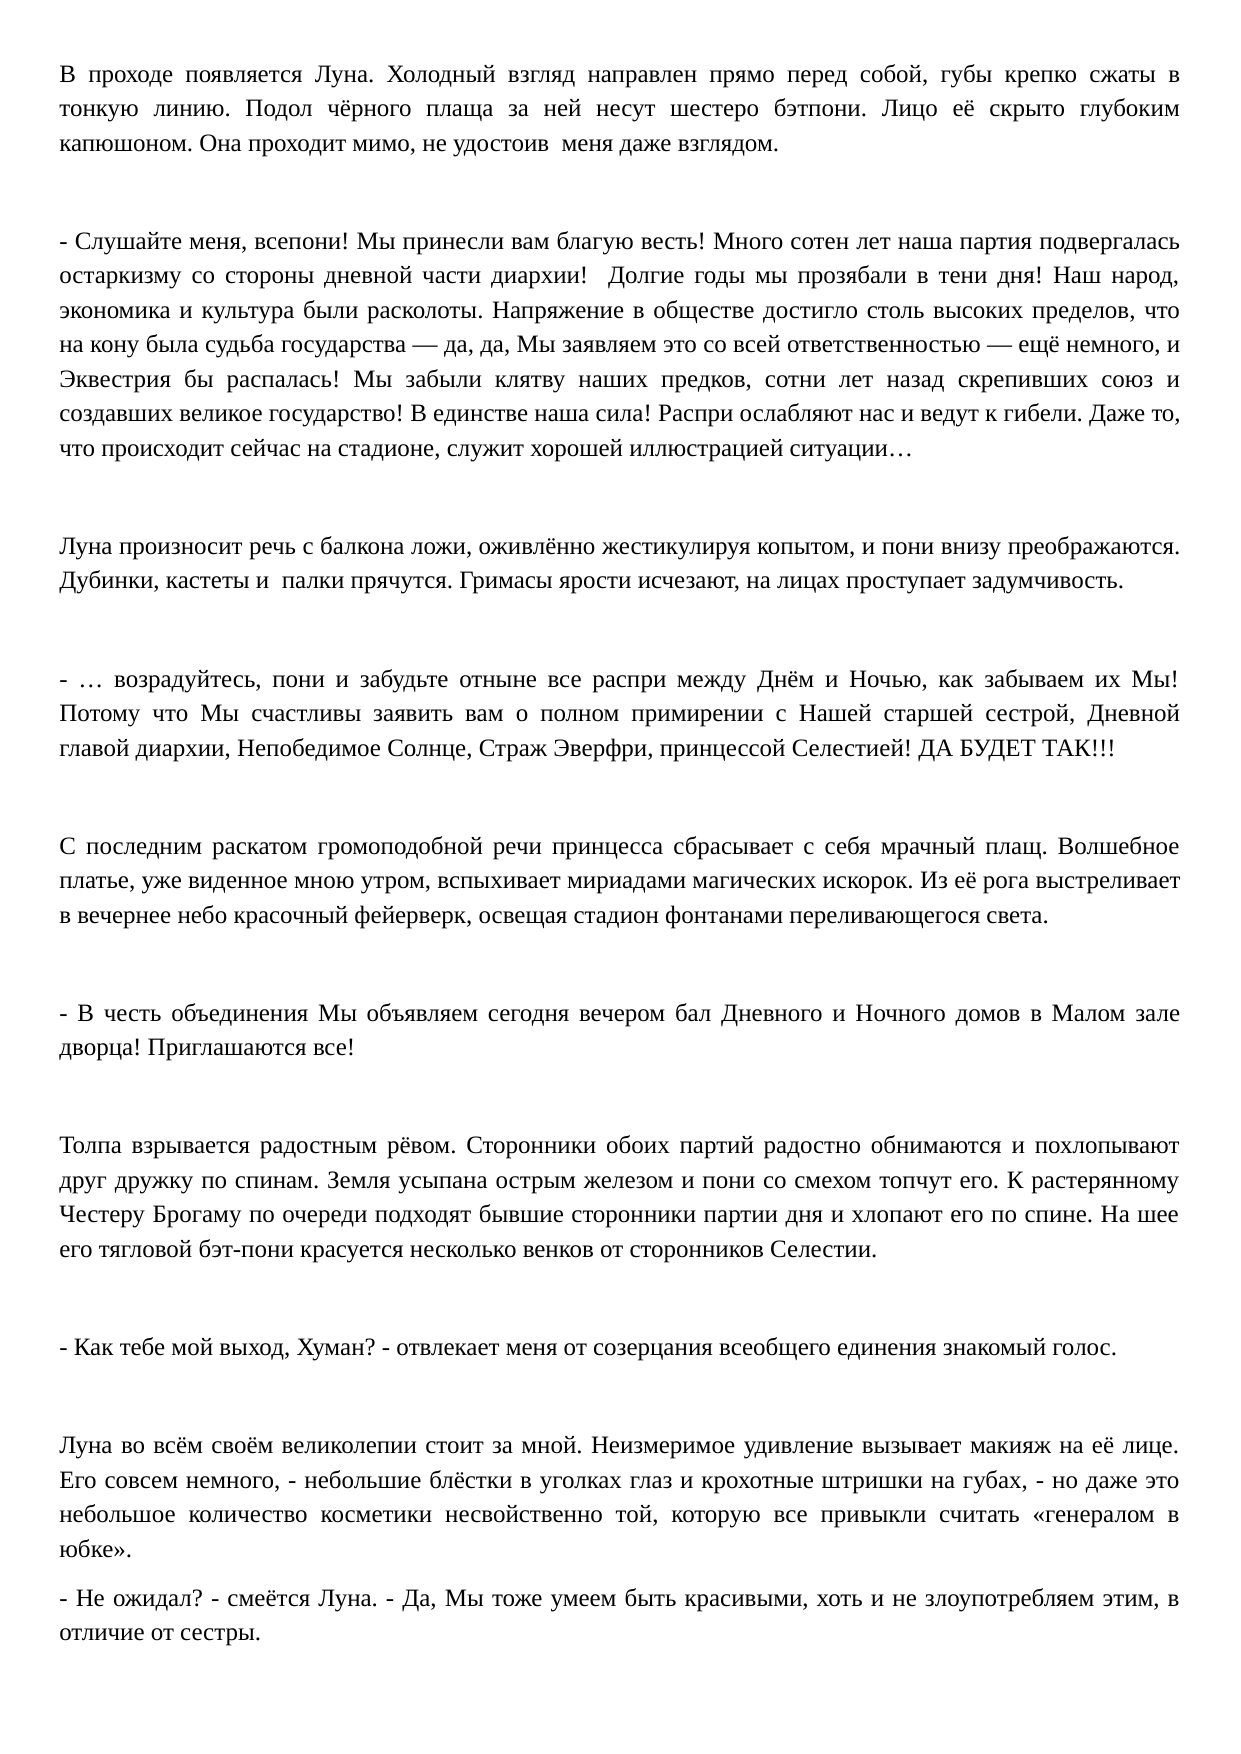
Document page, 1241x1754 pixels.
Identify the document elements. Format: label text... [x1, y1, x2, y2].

text - … возрадуйтесь, пони и забудьте отныне все распри между Днём и Ночью, как забываем их Мы! Потому что Мы счастливы заявить вам о полном примирении с Нашей старшей сестрой, Дневной главой диархии, Непобедимое Солнце, Страж Эверфри, принцессой Селестией! ДА БУДЕТ ТАК!!! [59, 664, 1181, 761]
text - Не ожидал? - смеётся Луна. - Да, Мы тоже умеем быть красивыми, хоть и не злоупотребляем этим, в отличие от сестры. [59, 1583, 1181, 1646]
text В проходе появляется Луна. Холодный взгляд направлен прямо перед собой, губы крепко сжаты в тонкую линию. Подол чёрного плаща за ней несут шестеро бэтпони. Лицо её скрыто глубоким капюшоном. Она проходит мимо, не удостоив меня даже взглядом. [59, 59, 1181, 157]
text Луна произносит речь с балкона ложи, оживлённо жестикулируя копытом, и пони внизу преображаются. Дубинки, кастеты и палки прячутся. Гримасы ярости исчезают, на лицах проступает задумчивость. [59, 531, 1181, 594]
text - В честь объединения Мы объявляем сегодня вечером бал Дневного и Ночного домов в Малом зале дворца! Приглашаются все! [59, 998, 1181, 1061]
text С последним раскатом громоподобной речи принцесса сбрасывает с себя мрачный плащ. Волшебное платье, уже виденное мною утром, вспыхивает мириадами магических искорок. Из её рога выстреливает в вечернее небо красочный фейерверк, освещая стадион фонтанами переливающегося света. [59, 831, 1181, 928]
text - Как тебе мой выход, Хуман? - отвлекает меня от созерцания всеобщего единения знакомый голос. [59, 1332, 1181, 1361]
text Толпа взрывается радостным рёвом. Сторонники обоих партий радостно обнимаются и похлопывают друг дружку по спинам. Земля усыпана острым железом и пони со смехом топчут его. К растерянному Честеру Брогаму по очереди подходят бывшие сторонники партии дня и хлопают его по спине. На шее его тягловой бэт-пони красуется несколько венков от сторонников Селестии. [59, 1131, 1181, 1263]
text Луна во всём своём великолепии стоит за мной. Неизмеримое удивление вызывает макияж на её лице. Его совсем немного, - небольшие блёстки в уголках глаз и крохотные штришки на губах, - но даже это небольшое количество косметики несвойственно той, которую все привыкли считать «генералом в юбке». [59, 1430, 1181, 1562]
text - Слушайте меня, всепони! Мы принесли вам благую весть! Много сотен лет наша партия подвергалась остаркизму со стороны дневной части диархии! Долгие годы мы прозябали в тени дня! Наш народ, экономика и культура были расколоты. Напряжение в обществе достигло столь высоких пределов, что на кону была судьба государства — да, да, Мы заявляем это со всей ответственностью — ещё немного, и Эквестрия бы распалась! Мы забыли клятву наших предков, сотни лет назад скрепивших союз и создавших великое государство! В единстве наша сила! Распри ослабляют нас и ведут к гибели. Даже то, что происходит сейчас на стадионе, служит хорошей иллюстрацией ситуации… [59, 226, 1181, 462]
